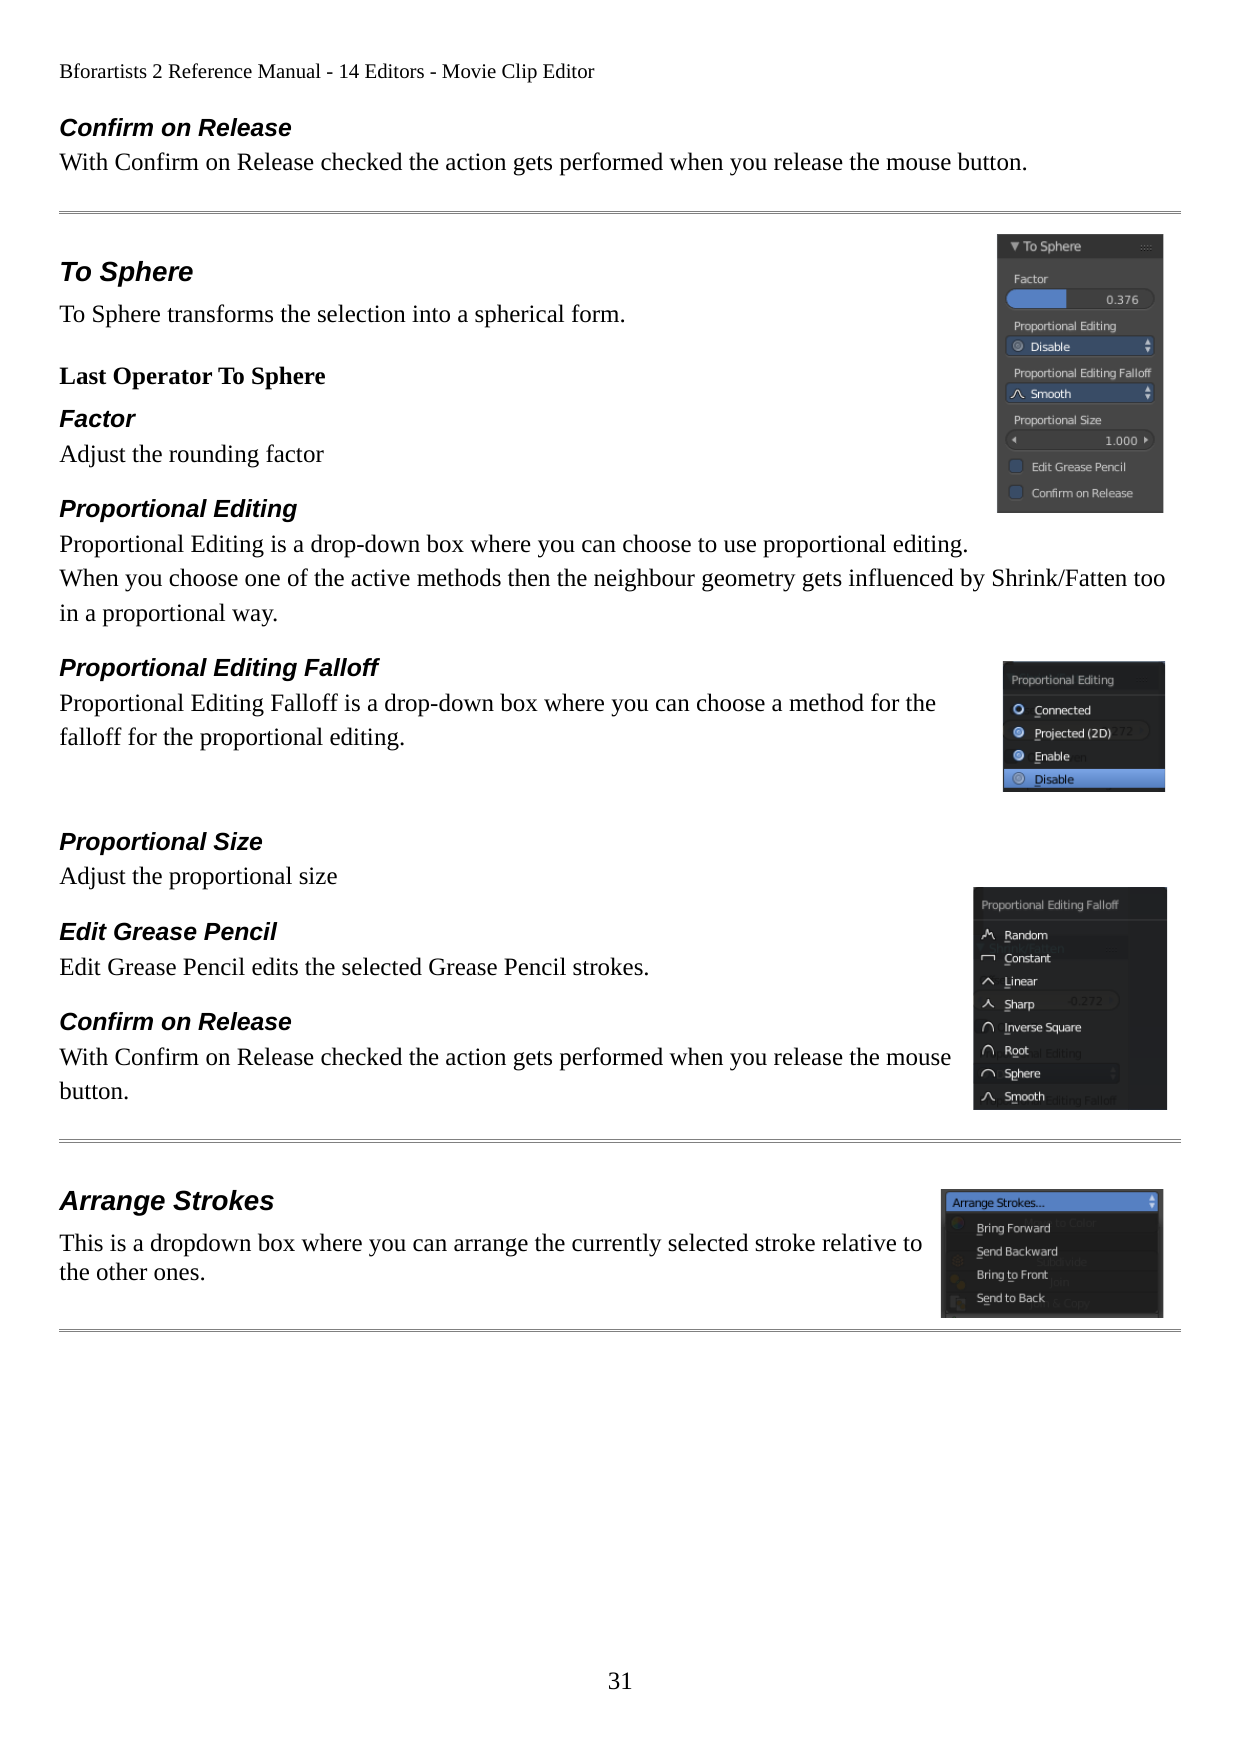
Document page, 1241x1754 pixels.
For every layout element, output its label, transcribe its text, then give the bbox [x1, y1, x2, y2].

subtitle [1164, 255, 1181, 287]
subtitle [1164, 404, 1181, 432]
subtitle Confirm on Release [59, 113, 1181, 141]
text Adjust the rounding factor [59, 439, 996, 467]
subtitle [1164, 361, 1181, 390]
subtitle Last Operator To Sphere [59, 361, 996, 390]
subtitle Proportional Editing [59, 494, 1181, 522]
subtitle Proportional Editing Falloff [59, 653, 1181, 682]
text With Confirm on Release checked the action gets performed when you release the mouse button. [59, 1042, 973, 1105]
text To Sphere transforms the selection into a spherical form. [59, 299, 996, 328]
text With Confirm on Release checked the action gets performed when you release the mouse button. [59, 147, 1181, 176]
picture [1002, 661, 1166, 792]
subtitle [1168, 1007, 1181, 1035]
text Proportional Editing Falloff is a drop-down box where you can choose a method for the falloff for the proportional editing. [59, 688, 1002, 751]
subtitle Proportional Size [59, 827, 1181, 855]
subtitle Arrange Strokes [59, 1184, 1181, 1216]
subtitle Confirm on Release [59, 1007, 973, 1035]
picture [940, 1189, 1164, 1318]
picture [973, 887, 1168, 1110]
text Adjust the proportional size [59, 861, 1181, 890]
subtitle To Sphere [59, 255, 996, 287]
subtitle Edit Grease Pencil [59, 917, 973, 945]
subtitle Factor [59, 404, 996, 432]
picture [996, 234, 1164, 513]
subtitle [1168, 917, 1181, 945]
text This is a dropdown box where you can arrange the currently selected stroke relative to the other ones. [59, 1228, 940, 1286]
text Edit Grease Pencil edits the selected Grease Pencil strokes. [59, 952, 973, 980]
text Proportional Editing is a drop-down box where you can choose to use proportional editing. When you choose one of the active methods then the neighbour geometry gets influenced by Shrink/Fatten too in a proportional way. [59, 529, 1181, 626]
